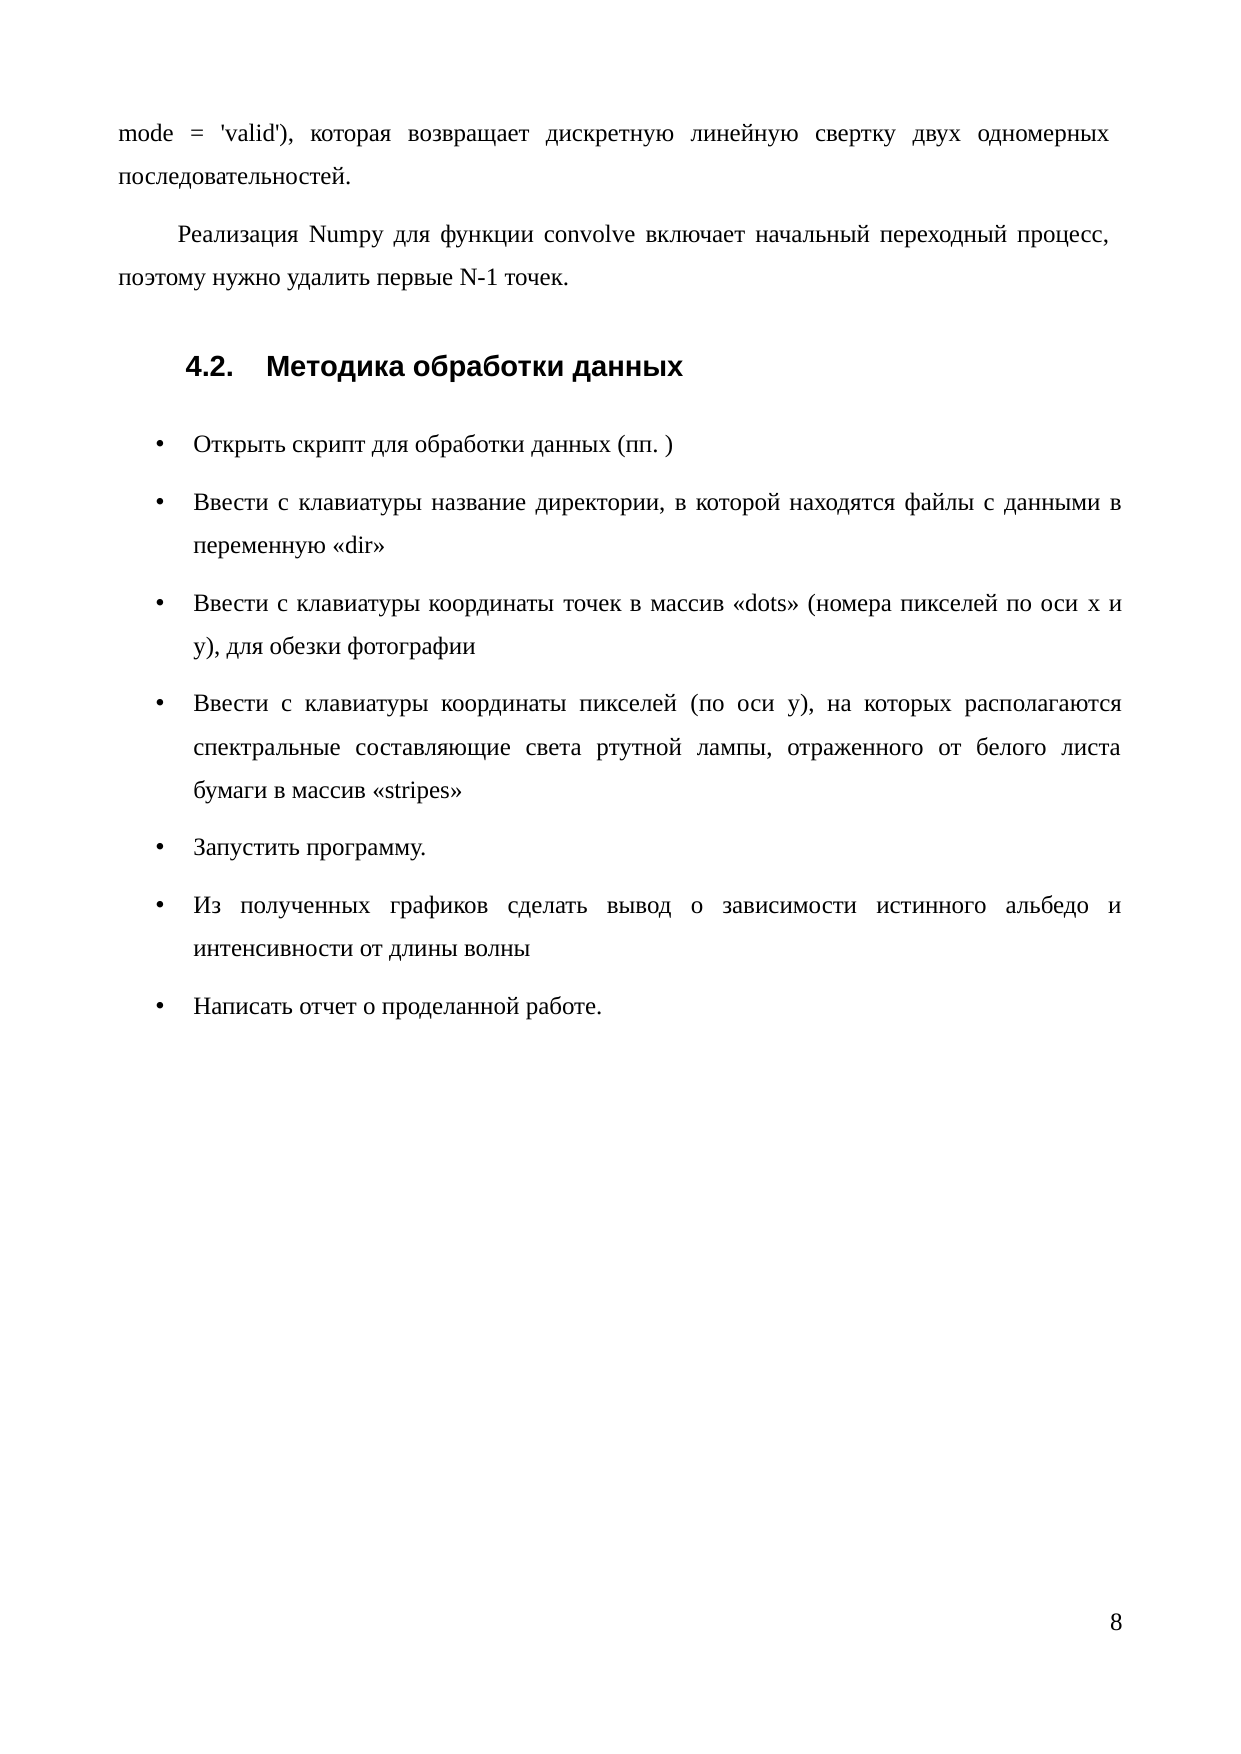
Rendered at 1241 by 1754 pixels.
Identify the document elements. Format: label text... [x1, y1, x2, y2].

list Из полученных графиков сделать вывод о зависимости истинного альбедо и интенсивности от длины волны [156, 890, 1122, 962]
list Открыть скрипт для обработки данных (пп. ) [156, 429, 1122, 458]
list Написать отчет о проделанной работе. [156, 991, 1122, 1020]
text Реализация Numpy для функции convolve включает начальный переходный процесс, поэтому нужно удалить первые N-1 точек. [118, 219, 1110, 291]
subtitle Методика обработки данных [118, 349, 1122, 383]
list Запустить программу. [156, 832, 1122, 861]
list Ввести с клавиатуры координаты точек в массив «dots» (номера пикселей по оси x и y), для обезки фотографии [156, 588, 1122, 659]
text mode = 'valid'), которая возвращает дискретную линейную свертку двух одномерных последовательностей. [118, 118, 1110, 190]
list Ввести с клавиатуры координаты пикселей (по оси y), на которых располагаются спектральные составляющие света ртутной лампы, отраженного от белого листа бумаги в массив «stripes» [156, 688, 1122, 803]
list Ввести с клавиатуры название директории, в которой находятся файлы с данными в переменную «dir» [156, 487, 1122, 559]
